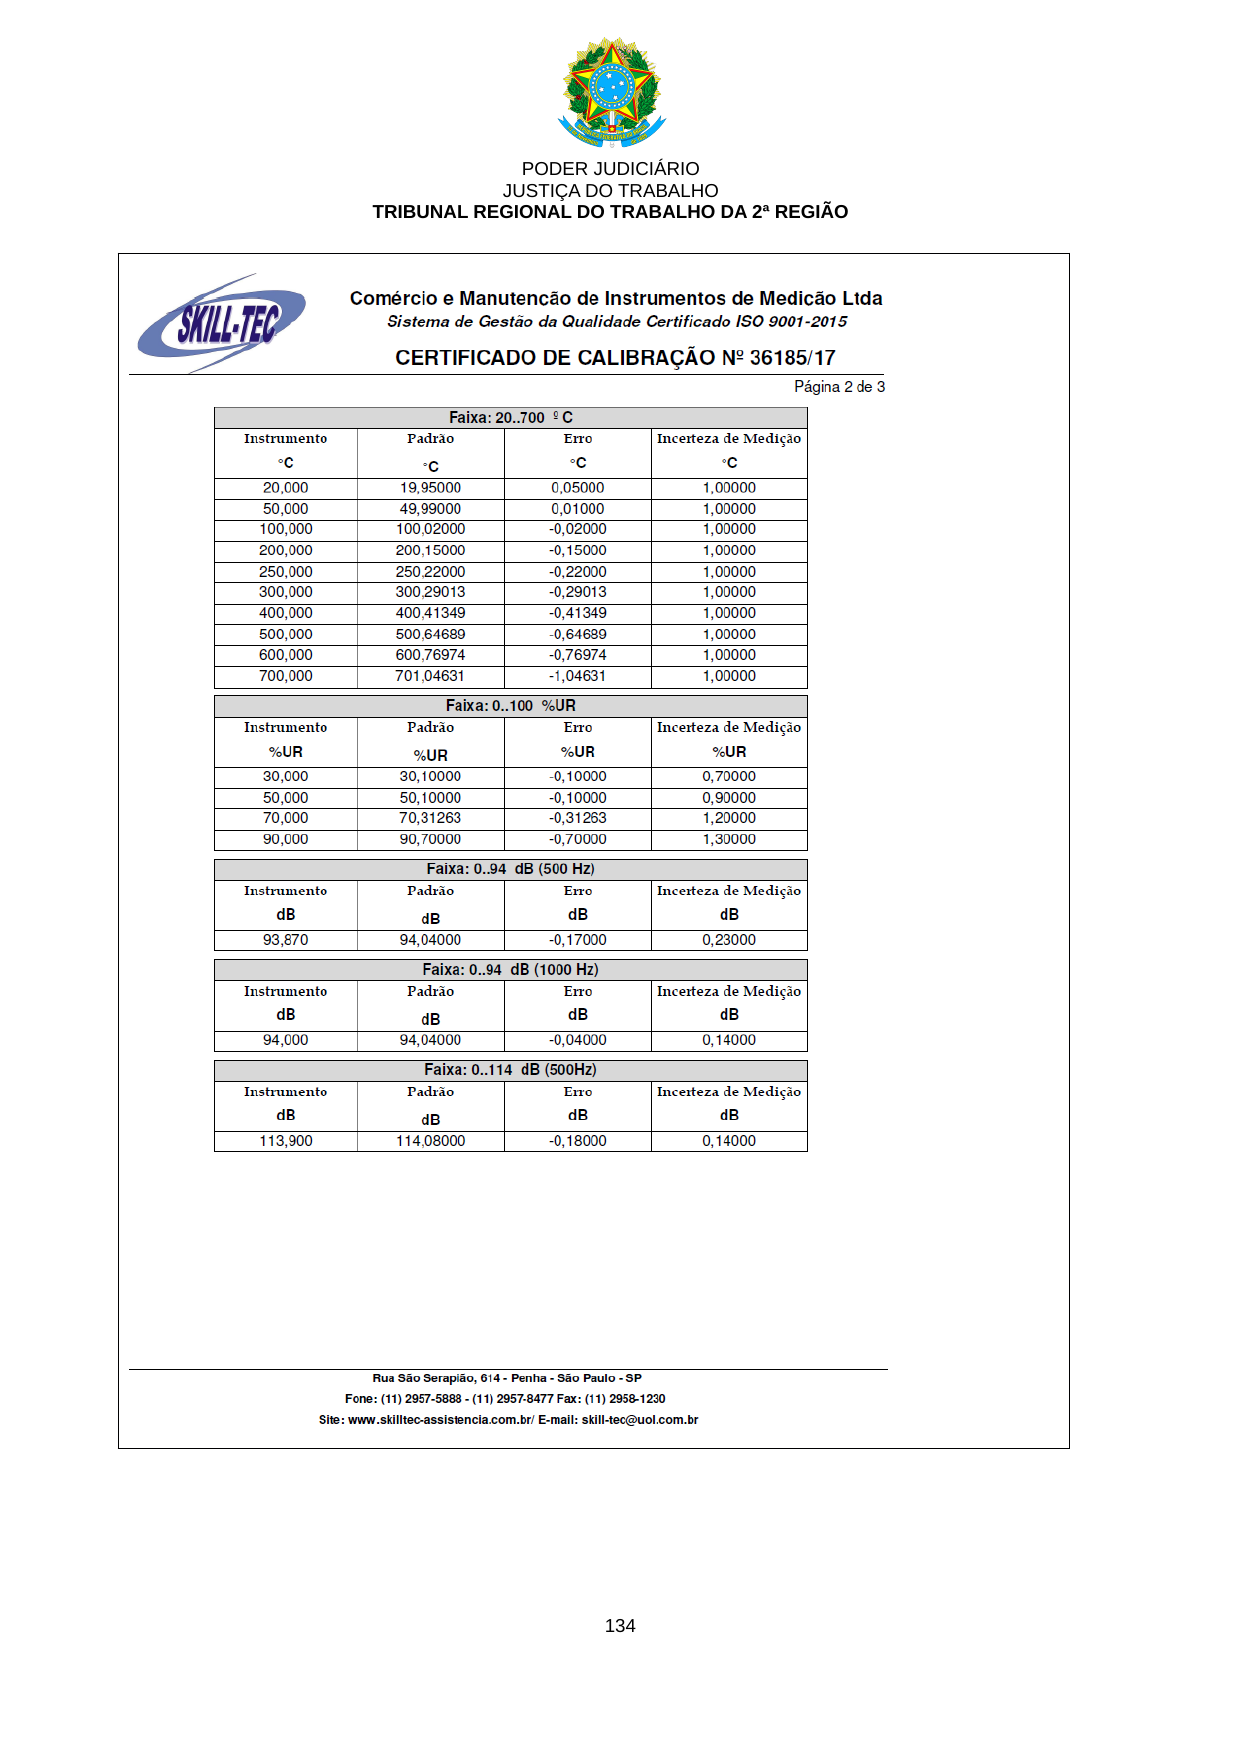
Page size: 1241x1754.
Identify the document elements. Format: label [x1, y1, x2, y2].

table_header [119, 254, 1069, 1447]
